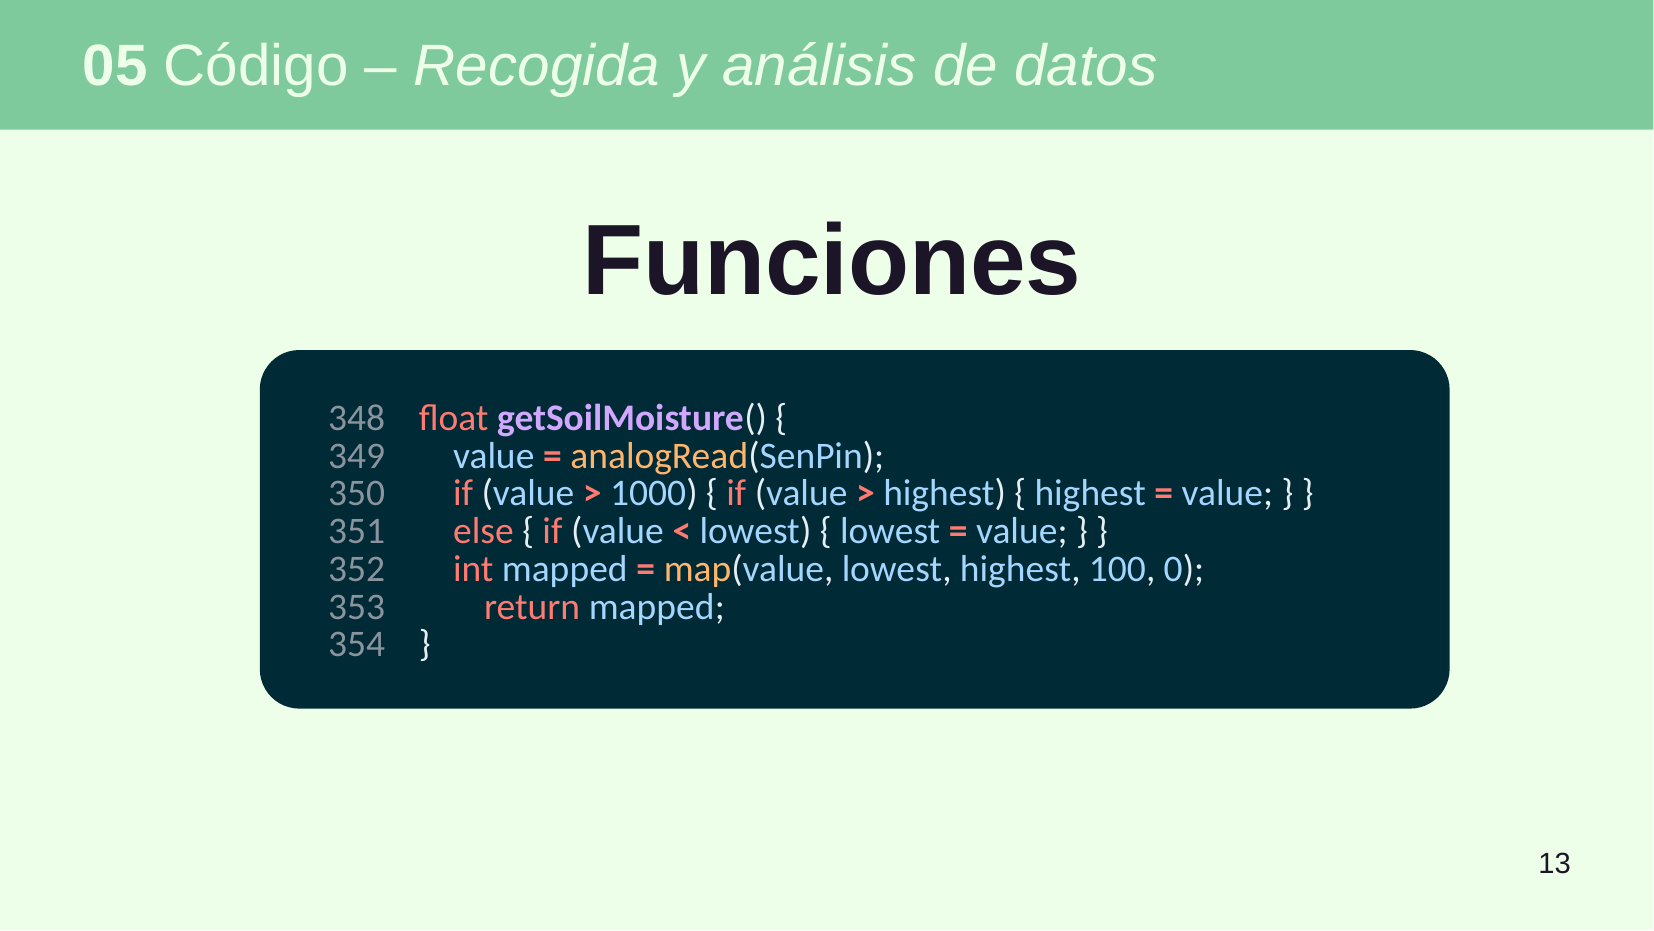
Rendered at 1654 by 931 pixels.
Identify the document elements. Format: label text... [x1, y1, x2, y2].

text_box Funciones [567, 196, 1508, 324]
text_box 348 float getSoilMoisture() { 349 value = analogRead(SenPin); 350 if (value > 1000) { if (value > highest) { highest = value; } } 351 else { if (value < lowest) { lowest = value; } } 352 int mapped = map(value, lowest, highest, 100, 0); 353 return mapped; 354 } [313, 364, 1357, 704]
text_box [259, 350, 1450, 709]
title 05 Código – Recogida y análisis de datos [82, 25, 1571, 106]
text_box [0, 0, 1654, 130]
